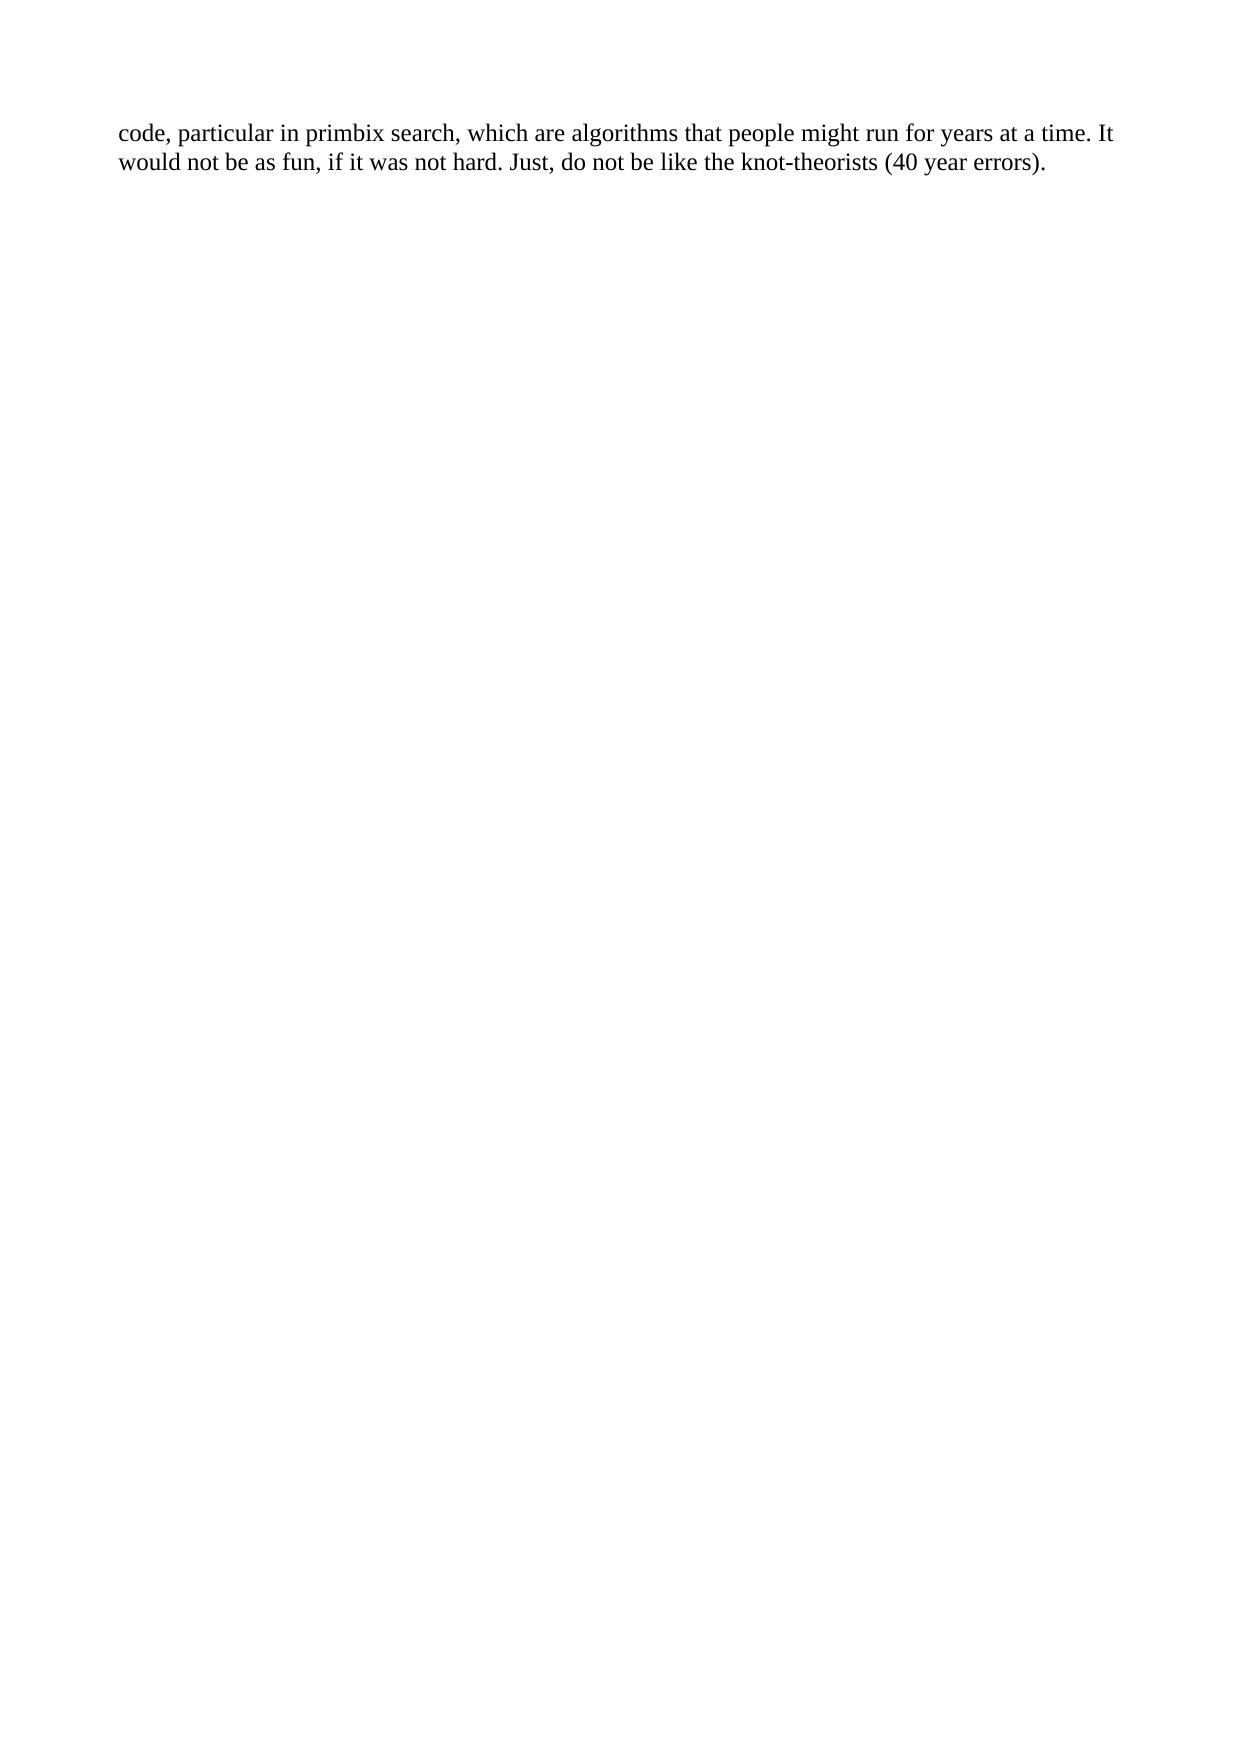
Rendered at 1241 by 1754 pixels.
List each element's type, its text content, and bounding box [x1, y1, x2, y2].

text code, particular in primbix search, which are algorithms that people might run for years at a time. It would not be as fun, if it was not hard. Just, do not be like the knot-theorists (40 year errors). [118, 118, 1122, 176]
